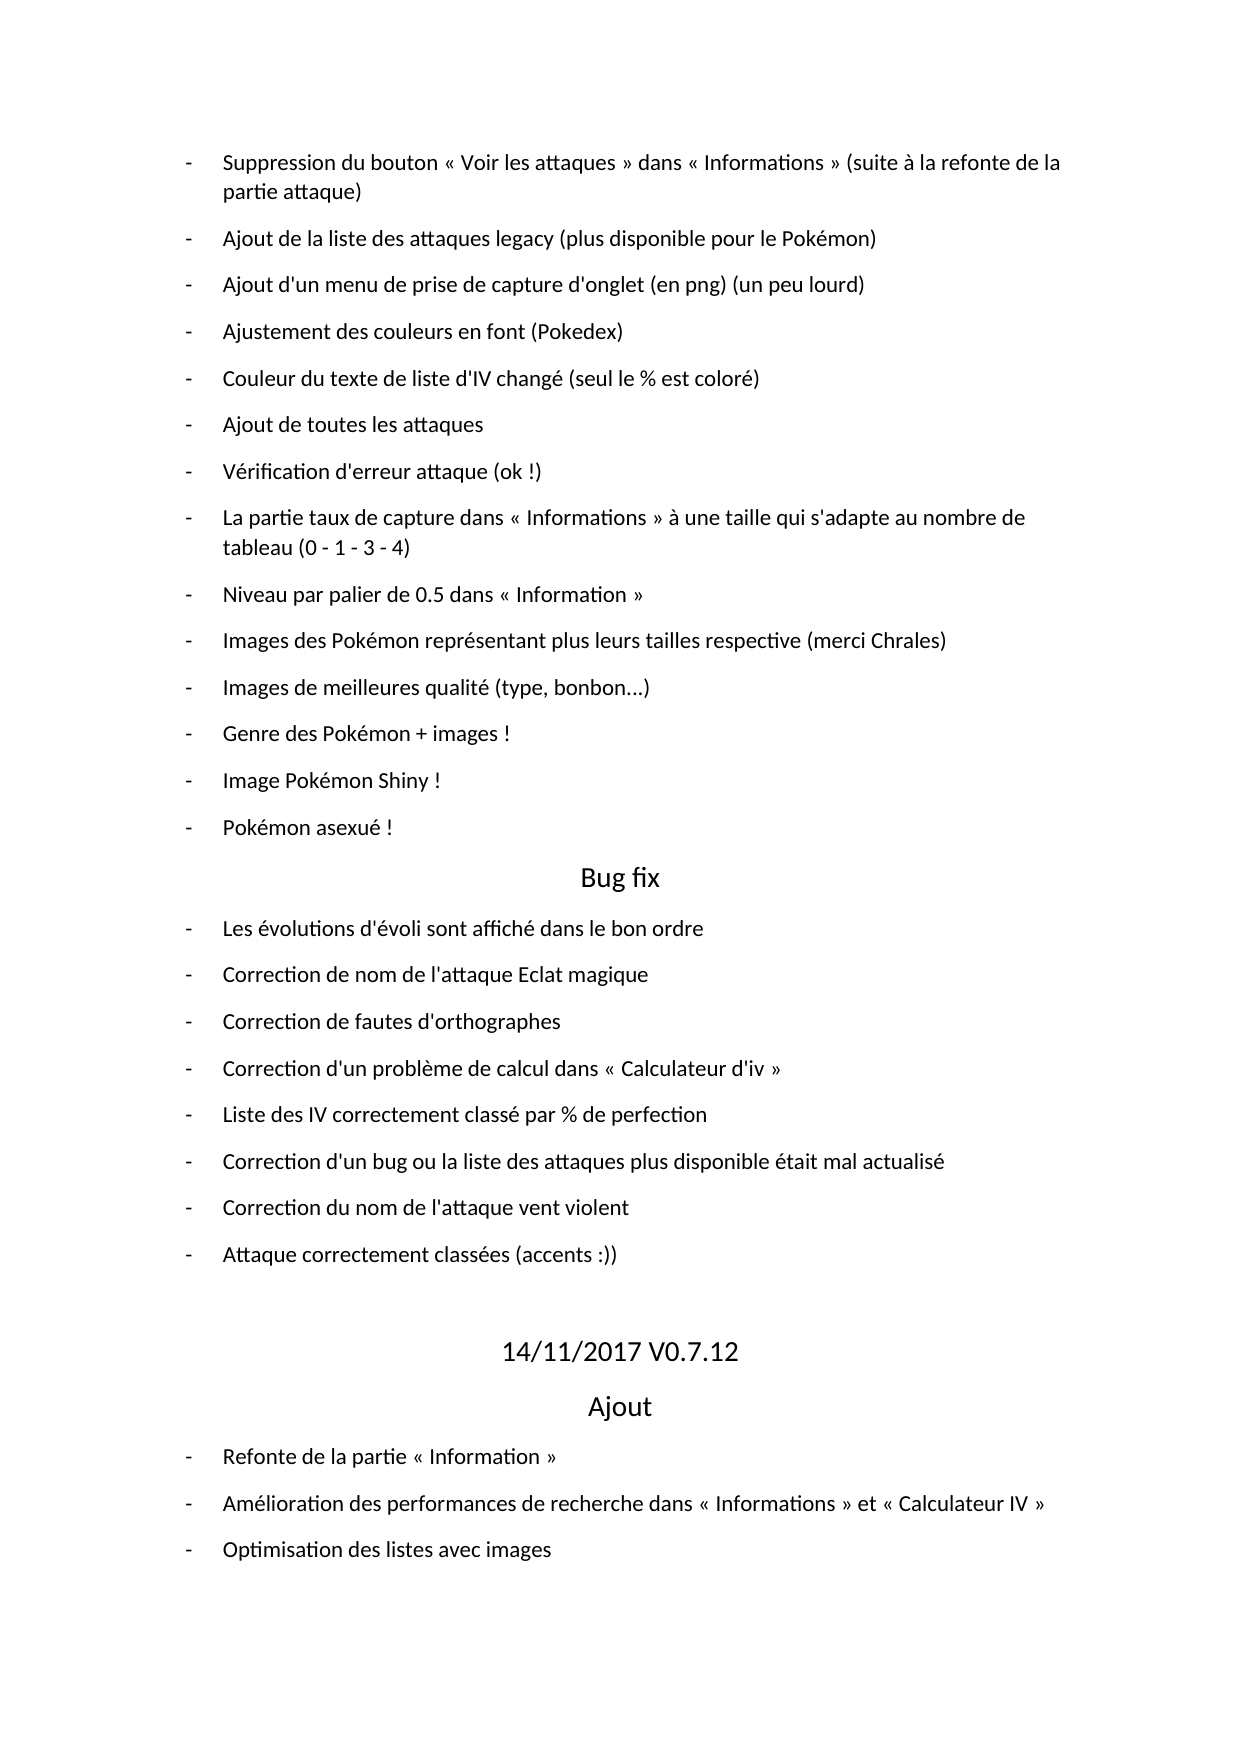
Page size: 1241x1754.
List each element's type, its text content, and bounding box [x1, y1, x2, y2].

list Optimisation des listes avec images [185, 1536, 1093, 1563]
list Attaque correctement classées (accents :)) [185, 1240, 1093, 1268]
list Amélioration des performances de recherche dans « Informations » et « Calculateur IV » [185, 1489, 1093, 1517]
list Pokémon asexué ! [185, 813, 1093, 841]
list Suppression du bouton « Voir les attaques » dans « Informations » (suite à la refonte de la partie attaque) [185, 148, 1093, 206]
list Les évolutions d'évoli sont affiché dans le bon ordre [185, 914, 1093, 942]
list Correction d'un bug ou la liste des attaques plus disponible était mal actualisé [185, 1147, 1093, 1175]
list Images de meilleures qualité (type, bonbon...) [185, 673, 1093, 701]
list Liste des IV correctement classé par % de perfection [185, 1100, 1093, 1128]
list Couleur du texte de liste d'IV changé (seul le % est coloré) [185, 364, 1093, 392]
list Ajustement des couleurs en font (Pokedex) [185, 317, 1093, 345]
list Refonte de la partie « Information » [185, 1442, 1093, 1470]
list Correction d'un problème de calcul dans « Calculateur d'iv » [185, 1054, 1093, 1082]
list Vérification d'erreur attaque (ok !) [185, 457, 1093, 485]
list Ajout de toutes les attaques [185, 410, 1093, 438]
list Ajout de la liste des attaques legacy (plus disponible pour le Pokémon) [185, 224, 1093, 252]
list La partie taux de capture dans « Informations » à une taille qui s'adapte au nombre de tableau (0 - 1 - 3 - 4) [185, 503, 1093, 561]
list Genre des Pokémon + images ! [185, 719, 1093, 748]
list Correction de nom de l'attaque Eclat magique [185, 961, 1093, 988]
text Ajout [148, 1388, 1093, 1423]
list Image Pokémon Shiny ! [185, 766, 1093, 794]
text 14/11/2017 V0.7.12 [148, 1333, 1093, 1369]
list Ajout d'un menu de prise de capture d'onglet (en png) (un peu lourd) [185, 271, 1093, 299]
list Correction de fautes d'orthographes [185, 1007, 1093, 1035]
list Niveau par palier de 0.5 dans « Information » [185, 580, 1093, 608]
text Bug fix [148, 859, 1093, 895]
list Images des Pokémon représentant plus leurs tailles respective (merci Chrales) [185, 626, 1093, 654]
list Correction du nom de l'attaque vent violent [185, 1193, 1093, 1221]
